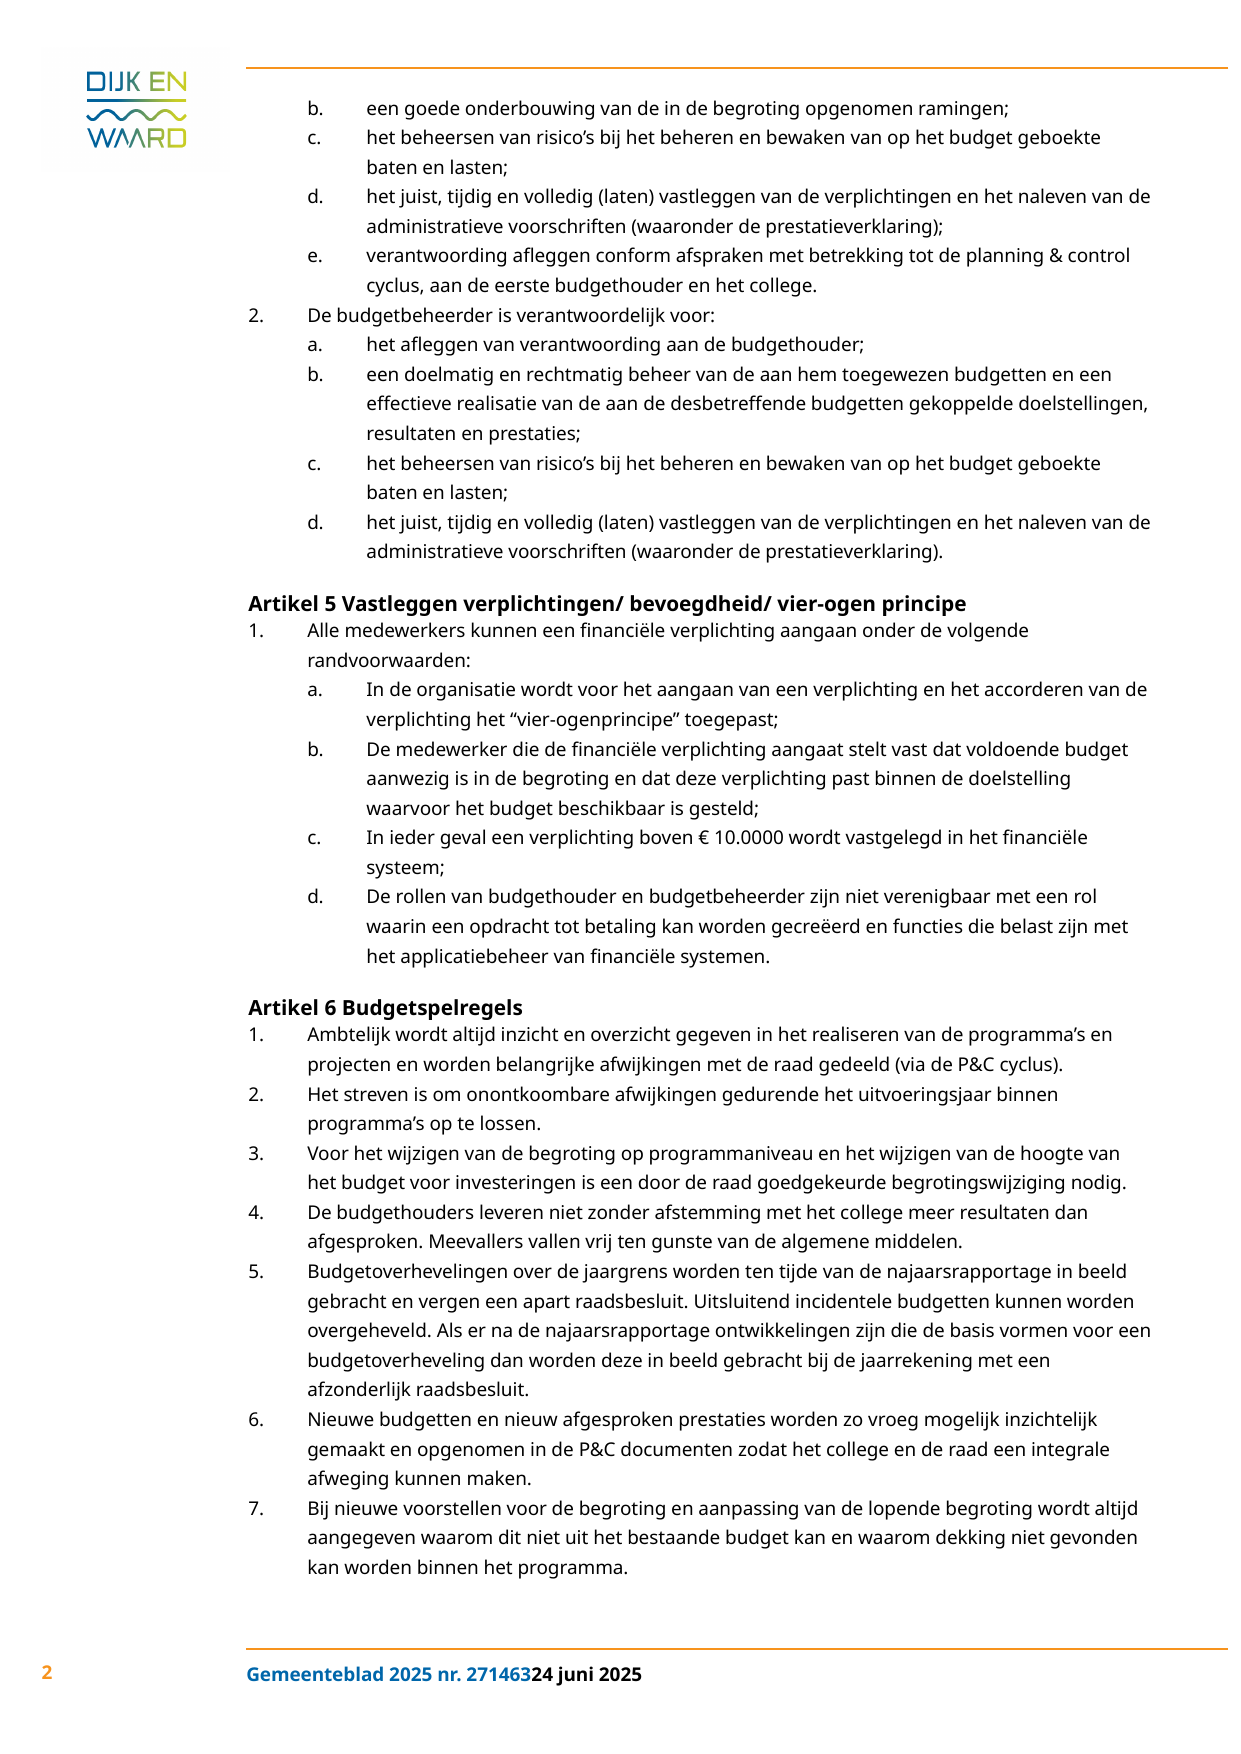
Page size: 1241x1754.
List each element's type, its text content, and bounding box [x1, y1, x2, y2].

list een goede onderbouwing van de in de begroting opgenomen ramingen; [307, 95, 1152, 121]
list In de organisatie wordt voor het aangaan van een verplichting en het accorderen van de verplichting het “vier-ogenprincipe” toegepast; [307, 677, 1152, 732]
list Nieuwe budgetten en nieuw afgesproken prestaties worden zo vroeg mogelijk inzichtelijk gemaakt en opgenomen in de P&C documenten zodat het college en de raad een integrale afweging kunnen maken. [248, 1406, 1152, 1491]
list het beheersen van risico’s bij het beheren en bewaken van op het budget geboekte baten en lasten; [307, 124, 1152, 180]
list De rollen van budgethouder en budgetbeheerder zijn niet verenigbaar met een rol waarin een opdracht tot betaling kan worden gecreëerd en functies die belast zijn met het applicatiebeheer van financiële systemen. [307, 884, 1152, 968]
list De budgethouders leveren niet zonder afstemming met het college meer resultaten dan afgesproken. Meevallers vallen vrij ten gunste van de algemene middelen. [248, 1199, 1152, 1254]
list Ambtelijk wordt altijd inzicht en overzicht gegeven in het realiseren van de programma’s en projecten en worden belangrijke afwijkingen met de raad gedeeld (via de P&C cyclus). [248, 1022, 1152, 1077]
list het beheersen van risico’s bij het beheren en bewaken van op het budget geboekte baten en lasten; [307, 450, 1152, 505]
text Artikel 5 Vastleggen verplichtingen/ bevoegdheid/ vier-ogen principe [248, 589, 1152, 617]
list In ieder geval een verplichting boven € 10.0000 wordt vastgelegd in het financiële systeem; [307, 824, 1152, 880]
picture [41, 47, 231, 172]
list Bij nieuwe voorstellen voor de begroting en aanpassing van de lopende begroting wordt altijd aangegeven waarom dit niet uit het bestaande budget kan en waarom dekking niet gevonden kan worden binnen het programma. [248, 1495, 1152, 1580]
list verantwoording afleggen conform afspraken met betrekking tot de planning & control cyclus, aan de eerste budgethouder en het college. [307, 243, 1152, 298]
list het afleggen van verantwoording aan de budgethouder; [307, 331, 1152, 357]
list een doelmatig en rechtmatig beheer van de aan hem toegewezen budgetten en een effectieve realisatie van de aan de desbetreffende budgetten gekoppelde doelstellingen, resultaten en prestaties; [307, 361, 1152, 446]
text Artikel 6 Budgetspelregels [248, 993, 1152, 1022]
list De medewerker die de financiële verplichting aangaat stelt vast dat voldoende budget aanwezig is in de begroting en dat deze verplichting past binnen de doelstelling waarvoor het budget beschikbaar is gesteld; [307, 736, 1152, 821]
list De budgetbeheerder is verantwoordelijk voor: [248, 302, 1152, 328]
list Het streven is om onontkoombare afwijkingen gedurende het uitvoeringsjaar binnen programma’s op te lossen. [248, 1081, 1152, 1136]
list het juist, tijdig en volledig (laten) vastleggen van de verplichtingen en het naleven van de administratieve voorschriften (waaronder de prestatieverklaring); [307, 183, 1152, 239]
list Alle medewerkers kunnen een financiële verplichting aangaan onder de volgende randvoorwaarden: [248, 617, 1152, 673]
list Budgetoverhevelingen over de jaargrens worden ten tijde van de najaarsrapportage in beeld gebracht en vergen een apart raadsbesluit. Uitsluitend incidentele budgetten kunnen worden overgeheveld. Als er na de najaarsrapportage ontwikkelingen zijn die de basis vormen voor een budgetoverheveling dan worden deze in beeld gebracht bij de jaarrekening met een afzonderlijk raadsbesluit. [248, 1258, 1152, 1402]
list het juist, tijdig en volledig (laten) vastleggen van de verplichtingen en het naleven van de administratieve voorschriften (waaronder de prestatieverklaring). [307, 509, 1152, 564]
list Voor het wijzigen van de begroting op programmaniveau en het wijzigen van de hoogte van het budget voor investeringen is een door de raad goedgekeurde begrotingswijziging nodig. [248, 1140, 1152, 1195]
